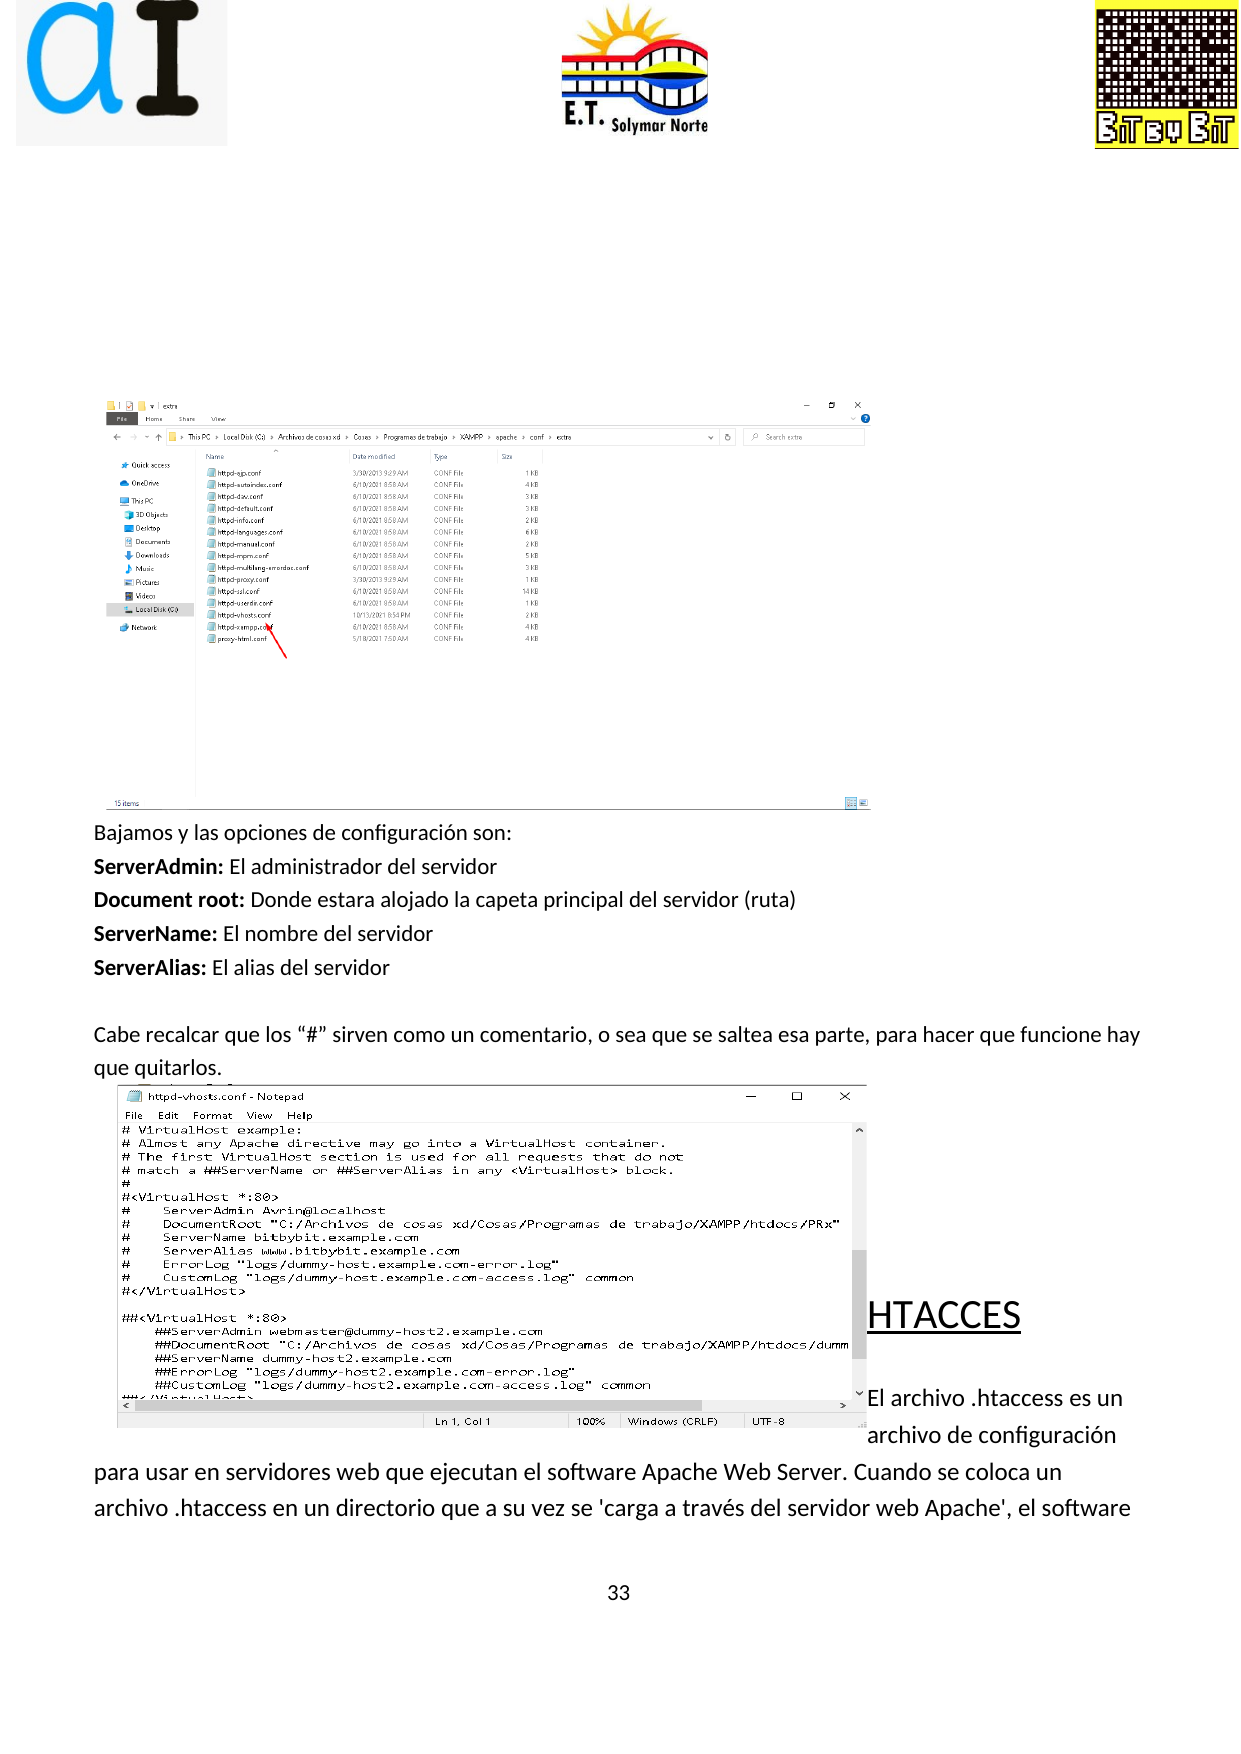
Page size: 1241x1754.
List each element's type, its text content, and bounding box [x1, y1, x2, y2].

text Cabe recalcar que los “#” sirven como un comentario, o sea que se saltea esa parte, para hacer que funcione hay que quitarlos. [94, 1020, 1143, 1081]
picture [117, 1084, 867, 1428]
text Bajamos y las opciones de configuración son: [94, 818, 1143, 846]
picture [16, 0, 228, 146]
picture [106, 399, 871, 810]
picture [561, 0, 708, 146]
text [94, 1288, 117, 1339]
text ServerAlias: El alias del servidor [94, 953, 1143, 981]
text El archivo .htaccess es un archivo de configuración para usar en servidores web que ejecutan el software Apache Web Server. Cuando se coloca un archivo .htaccess en un directorio que a su vez se 'carga a través del servidor web Apache', el software [94, 1382, 1143, 1523]
text ServerAdmin: El administrador del servidor [94, 852, 1143, 880]
picture [1094, 0, 1239, 149]
text HTACCES [867, 1288, 1143, 1339]
text Document root: Donde estara alojado la capeta principal del servidor (ruta) [94, 886, 1143, 913]
text ServerName: El nombre del servidor [94, 919, 1143, 947]
